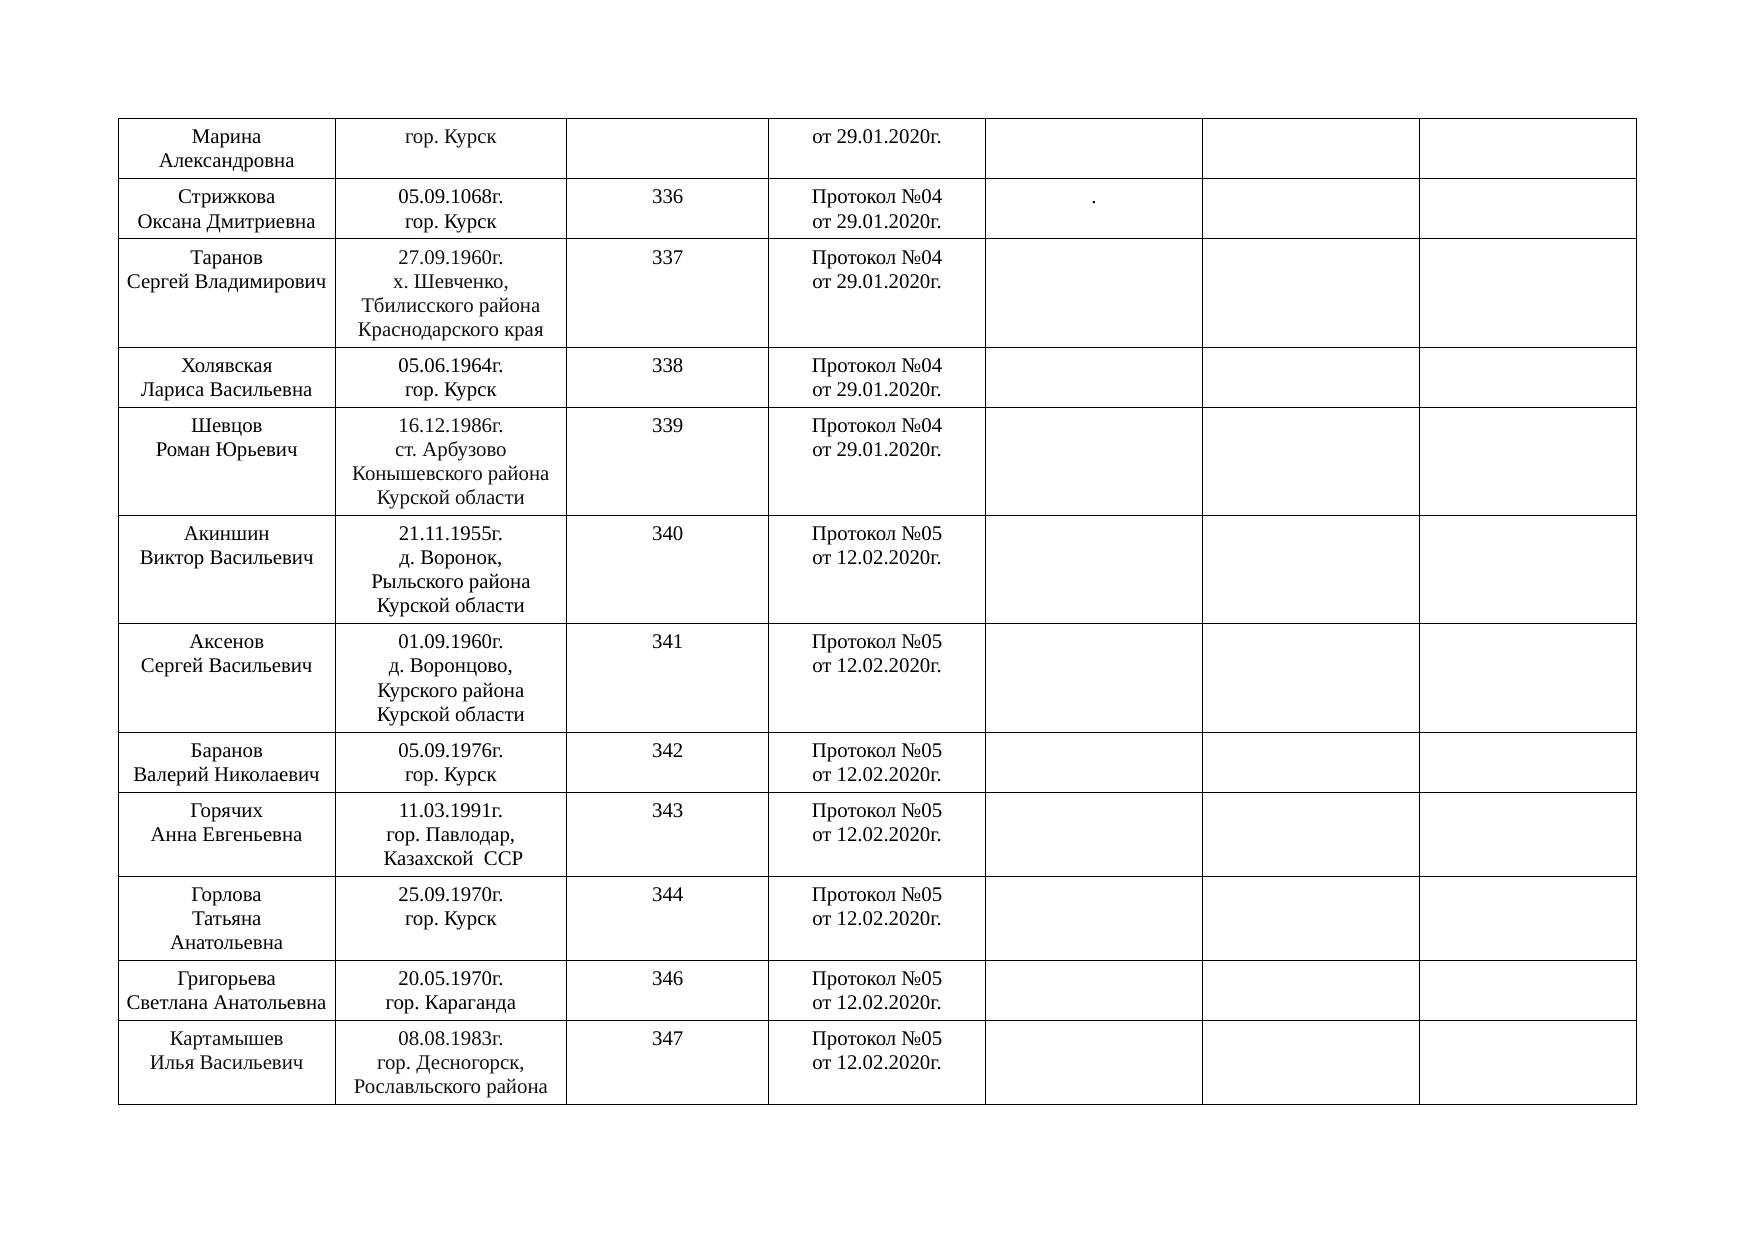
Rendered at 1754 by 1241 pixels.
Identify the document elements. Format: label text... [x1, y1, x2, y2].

table_cell [1203, 516, 1419, 623]
table_cell Протокол №05 от 12.02.2020г. [769, 961, 985, 1020]
table_cell [1203, 239, 1419, 347]
table_cell Марина Александровна [119, 119, 335, 178]
table_cell [1203, 961, 1419, 1020]
table_cell Протокол №05 от 12.02.2020г. [769, 1021, 985, 1104]
table_cell Протокол №04 от 29.01.2020г. [769, 179, 985, 238]
table_cell [1420, 624, 1636, 731]
table_cell Протокол №05 от 12.02.2020г. [769, 733, 985, 791]
table_cell [1420, 516, 1636, 623]
table_cell 08.08.1983г. гор. Десногорск, Рославльского района [336, 1021, 566, 1104]
table_cell Протокол №04 от 29.01.2020г. [769, 408, 985, 515]
table_cell 11.03.1991г. гор. Павлодар, Казахской ССР [336, 793, 566, 876]
table_cell Протокол №05 от 12.02.2020г. [769, 624, 985, 731]
table_cell [1420, 348, 1636, 407]
table_cell 339 [567, 408, 768, 515]
table_cell Григорьева Светлана Анатольевна [119, 961, 335, 1020]
table_cell [986, 624, 1202, 731]
table_cell [1203, 733, 1419, 791]
table_cell 338 [567, 348, 768, 407]
table_cell [1203, 179, 1419, 238]
table_cell [1203, 348, 1419, 407]
table_cell 343 [567, 793, 768, 876]
table_cell 16.12.1986г. ст. Арбузово Конышевского района Курской области [336, 408, 566, 515]
table_cell 20.05.1970г. гор. Караганда [336, 961, 566, 1020]
table_cell 05.09.1068г. гор. Курск [336, 179, 566, 238]
table_cell 05.06.1964г. гор. Курск [336, 348, 566, 407]
table_cell 337 [567, 239, 768, 347]
table_cell [986, 516, 1202, 623]
table_cell Горячих Анна Евгеньевна [119, 793, 335, 876]
table_cell [1420, 239, 1636, 347]
table_cell [1420, 1021, 1636, 1104]
table_cell [1203, 119, 1419, 178]
table_cell [1420, 408, 1636, 515]
table_cell 336 [567, 179, 768, 238]
table_cell Холявская Лариса Васильевна [119, 348, 335, 407]
table_cell Аксенов Сергей Васильевич [119, 624, 335, 731]
table_cell 346 [567, 961, 768, 1020]
table_cell Протокол №04 от 29.01.2020г. [769, 348, 985, 407]
table_cell [986, 119, 1202, 178]
table_cell [986, 408, 1202, 515]
table_cell 340 [567, 516, 768, 623]
table_cell 01.09.1960г. д. Воронцово, Курского района Курской области [336, 624, 566, 731]
table_cell Протокол №05 от 12.02.2020г. [769, 877, 985, 960]
table_cell от 29.01.2020г. [769, 119, 985, 178]
table_cell [1420, 877, 1636, 960]
table_cell Протокол №04 от 29.01.2020г. [769, 239, 985, 347]
table_cell [1420, 119, 1636, 178]
table_cell . [986, 179, 1202, 238]
table_cell [986, 793, 1202, 876]
table_cell Баранов Валерий Николаевич [119, 733, 335, 791]
table_cell [567, 119, 768, 178]
table_cell [1420, 733, 1636, 791]
table_cell 342 [567, 733, 768, 791]
table_cell Таранов Сергей Владимирович [119, 239, 335, 347]
table_cell Акиншин Виктор Васильевич [119, 516, 335, 623]
table_cell 341 [567, 624, 768, 731]
table_cell Шевцов Роман Юрьевич [119, 408, 335, 515]
table_cell 25.09.1970г. гор. Курск [336, 877, 566, 960]
table_cell [1203, 793, 1419, 876]
table_cell Протокол №05 от 12.02.2020г. [769, 793, 985, 876]
table_cell [1420, 793, 1636, 876]
table_cell [1420, 179, 1636, 238]
table_cell [986, 239, 1202, 347]
table_cell [1203, 877, 1419, 960]
table_cell [1203, 624, 1419, 731]
table_cell Горлова Татьяна Анатольевна [119, 877, 335, 960]
table_cell 05.09.1976г. гор. Курск [336, 733, 566, 791]
table_cell 21.11.1955г. д. Воронок, Рыльского района Курской области [336, 516, 566, 623]
table_cell [986, 733, 1202, 791]
table_cell 27.09.1960г. х. Шевченко, Тбилисского района Краснодарского края [336, 239, 566, 347]
table_cell Протокол №05 от 12.02.2020г. [769, 516, 985, 623]
table_cell 344 [567, 877, 768, 960]
table_cell [1203, 1021, 1419, 1104]
table_cell [986, 961, 1202, 1020]
table_cell Картамышев Илья Васильевич [119, 1021, 335, 1104]
table_cell [1420, 961, 1636, 1020]
table_cell [1203, 408, 1419, 515]
table_cell [986, 1021, 1202, 1104]
table_cell 347 [567, 1021, 768, 1104]
table_cell [986, 348, 1202, 407]
table_cell гор. Курск [336, 119, 566, 178]
table_cell Стрижкова Оксана Дмитриевна [119, 179, 335, 238]
table_cell [986, 877, 1202, 960]
